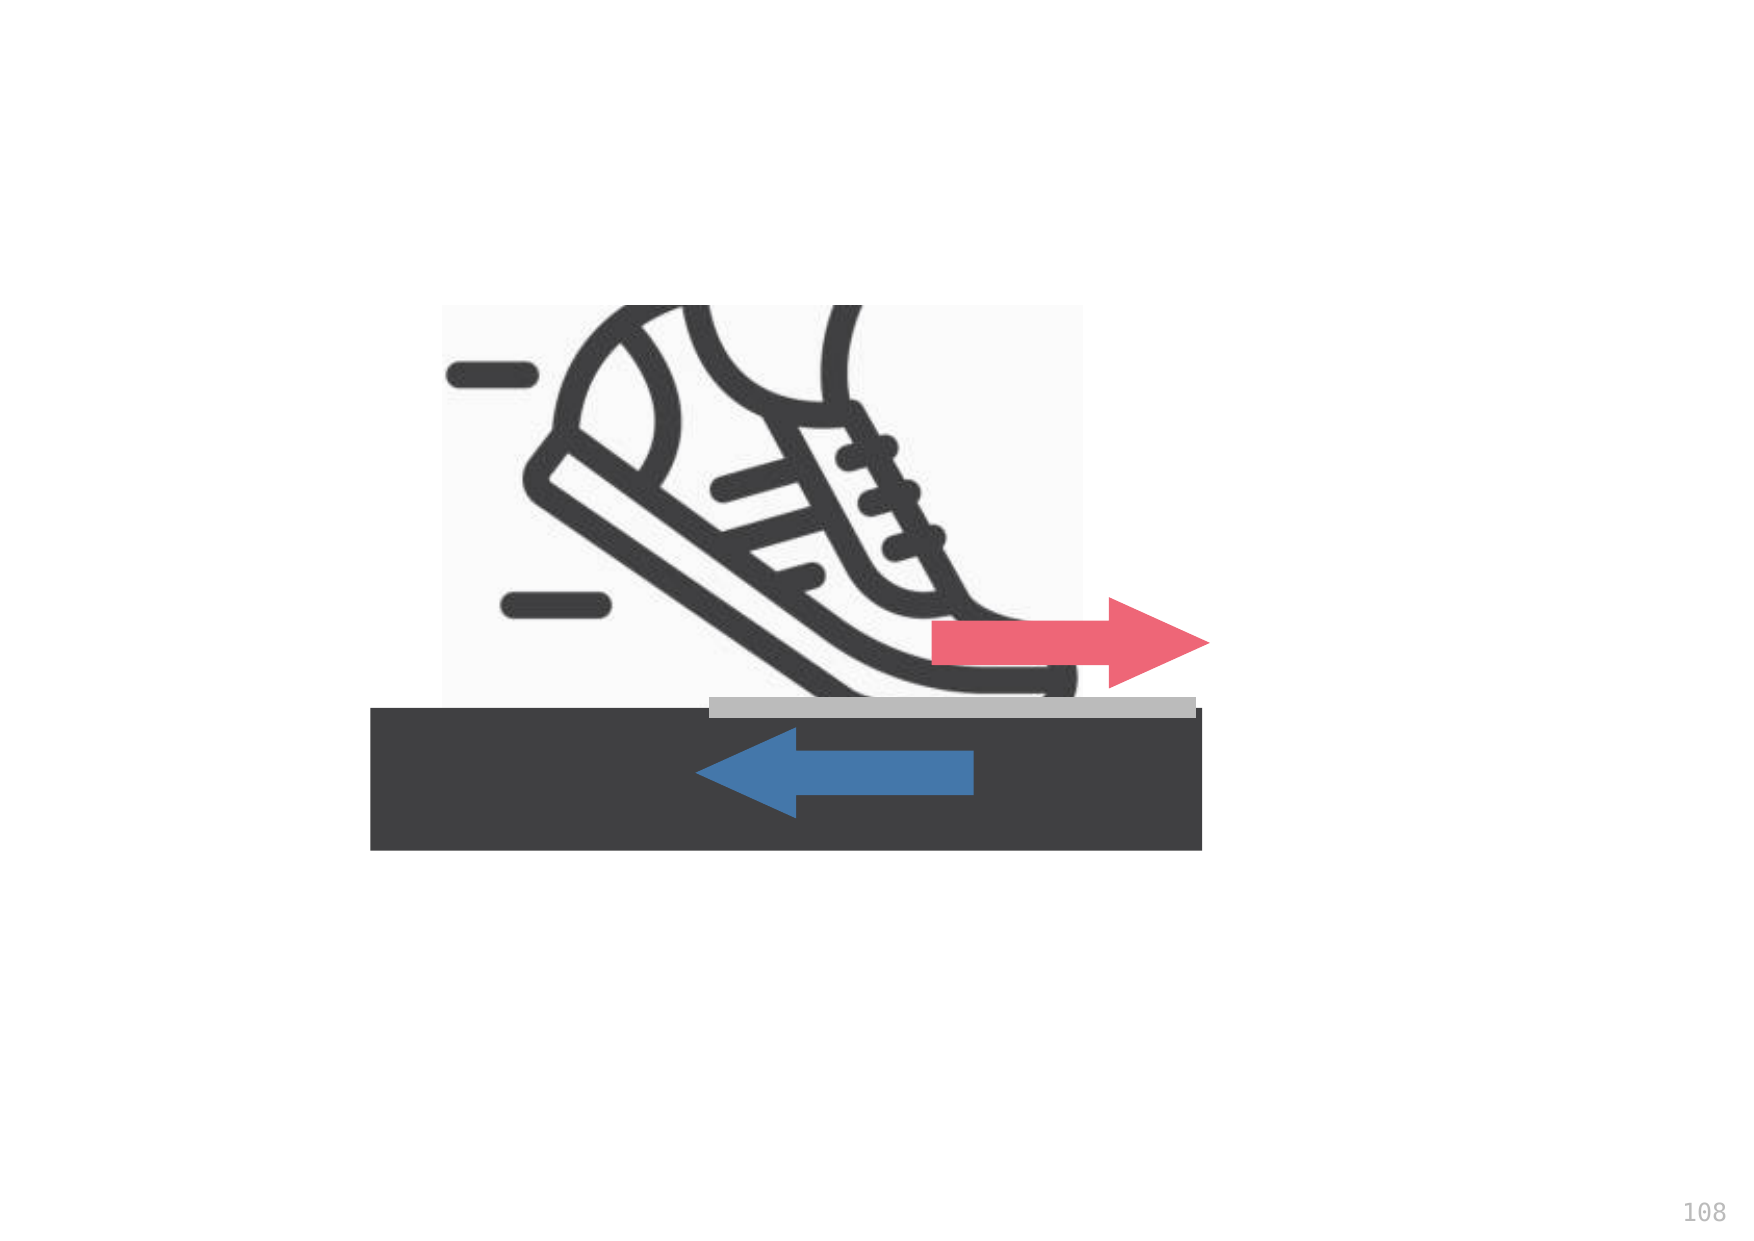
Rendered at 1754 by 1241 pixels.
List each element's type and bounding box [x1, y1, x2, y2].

text_box [370, 707, 1203, 851]
text_box [931, 597, 1210, 689]
picture [442, 305, 1083, 707]
